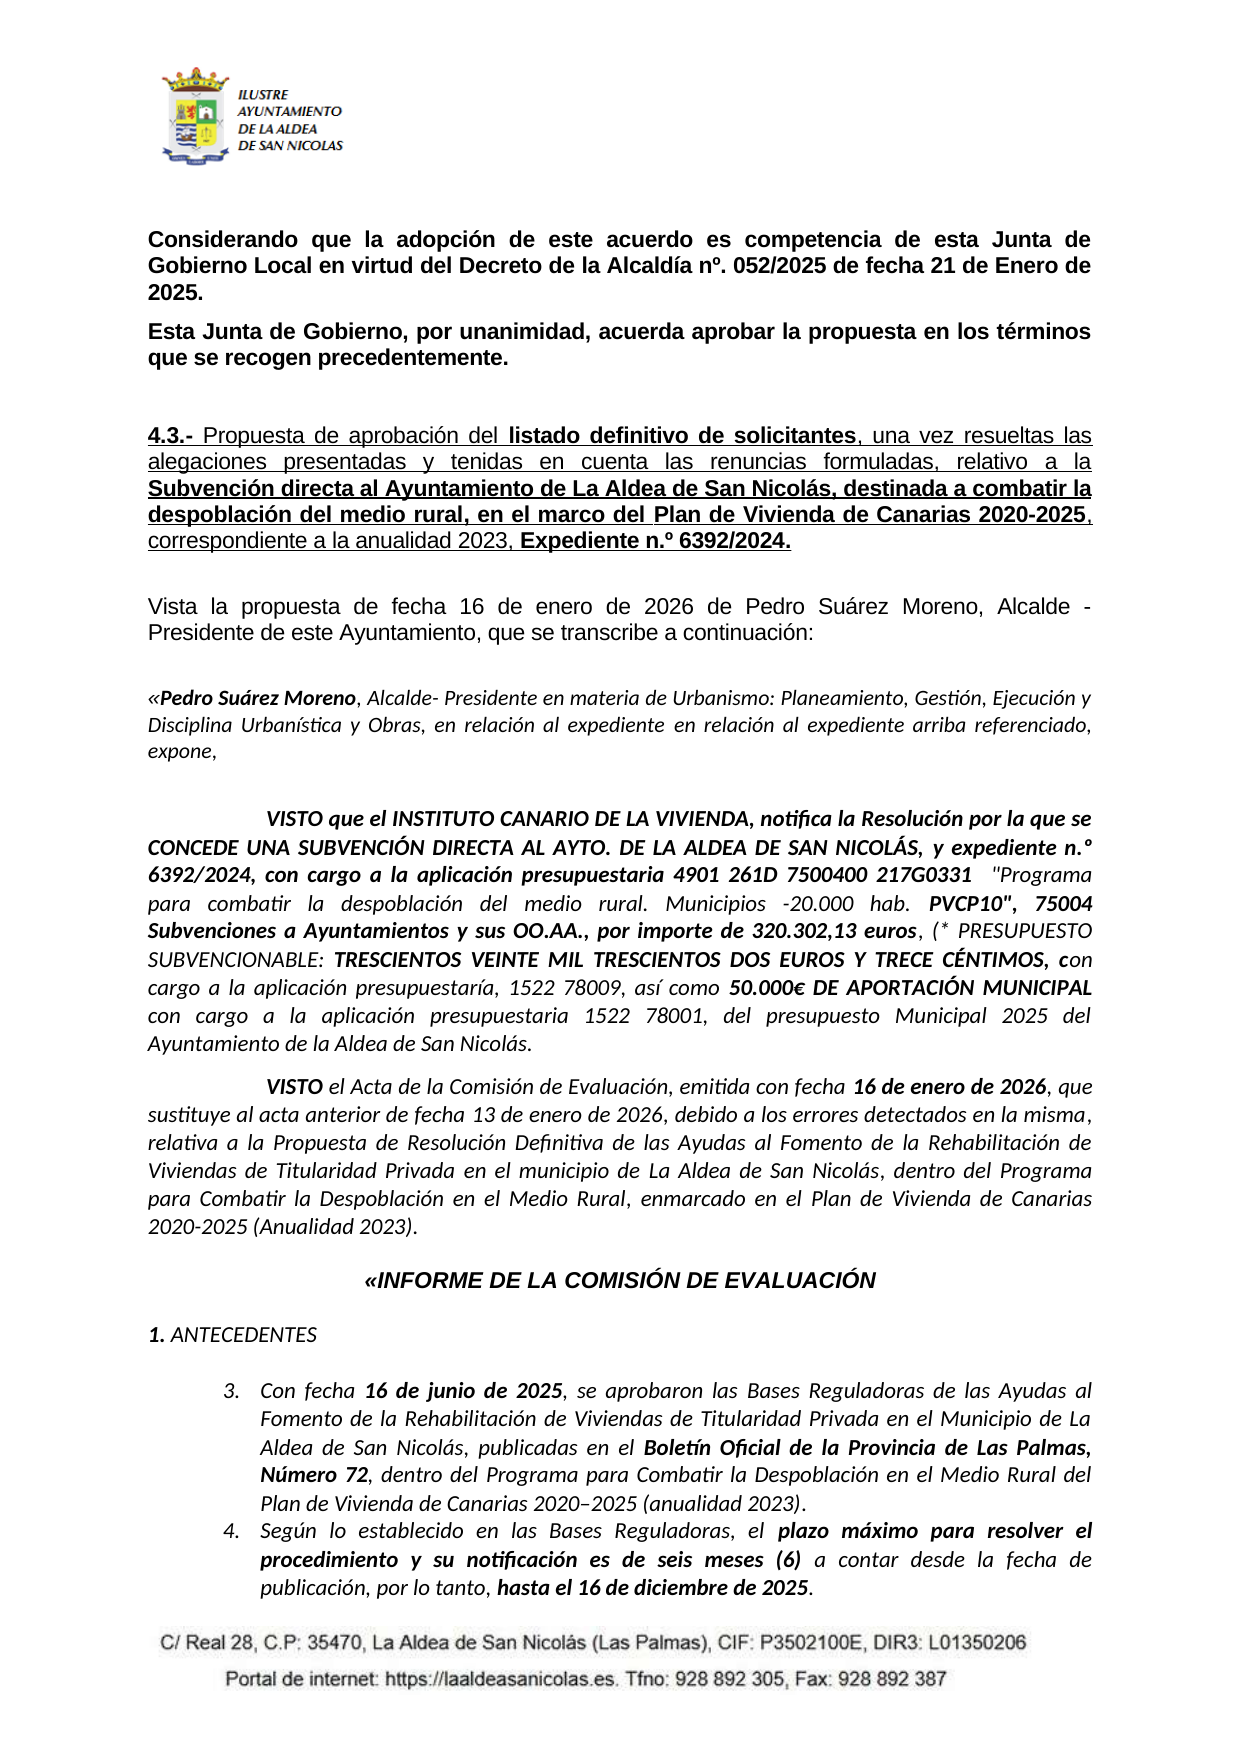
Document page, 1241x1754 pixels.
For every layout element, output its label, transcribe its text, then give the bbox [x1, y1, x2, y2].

text Vista la propuesta de fecha 16 de enero de 2026 de Pedro Suárez Moreno, Alcalde - Presidente de este Ayuntamiento, que se transcribe a continuación: [148, 593, 1093, 646]
text 4.3.- Propuesta de aprobación del listado definitivo de solicitantes, una vez resueltas las [148, 422, 1093, 445]
text «INFORME DE LA COMISIÓN DE EVALUACIÓN [148, 1267, 1093, 1293]
text alegaciones presentadas y tenidas en cuenta las renuncias formuladas, relativo a la Subvención directa al Ayuntamiento de La Aldea de San Nicolás, destinada a combatir la despoblación del medio rural, en el marco del Plan de Vivienda de Canarias 2020-2025, [148, 446, 1093, 524]
list Con fecha 16 de junio de 2025, se aprobaron las Bases Reguladoras de las Ayudas al Fomento de la Rehabilitación de Viviendas de Titularidad Privada en el Municipio de La Aldea de San Nicolás, publicadas en el Boletín Oficial de la Provincia de Las Palmas, Número 72, dentro del Programa para Combatir la Despoblación en el Medio Rural del Plan de Vivienda de Canarias 2020–2025 (anualidad 2023). [223, 1377, 1093, 1517]
text Considerando que la adopción de este acuerdo es competencia de esta Junta de Gobierno Local en virtud del Decreto de la Alcaldía nº. 052/2025 de fecha 21 de Enero de 2025. [148, 226, 1093, 305]
list Según lo establecido en las Bases Reguladoras, el plazo máximo para resolver el procedimiento y su notificación es de seis meses (6) a contar desde la fecha de publicación, por lo tanto, hasta el 16 de diciembre de 2025. [223, 1517, 1093, 1601]
picture [148, 59, 359, 173]
text VISTO el Acta de la Comisión de Evaluación, emitida con fecha 16 de enero de 2026, que sustituye al acta anterior de fecha 13 de enero de 2026, debido a los errores detectados en la misma, relativa a la Propuesta de Resolución Definitiva de las Ayudas al Fomento de la Rehabilitación de Viviendas de Titularidad Privada en el municipio de La Aldea de San Nicolás, dentro del Programa para Combatir la Despoblación en el Medio Rural, enmarcado en el Plan de Vivienda de Canarias 2020-2025 (Anualidad 2023). [148, 1072, 1093, 1240]
text correspondiente a la anualidad 2023, Expediente n.º 6392/2024. [148, 525, 1093, 553]
text Esta Junta de Gobierno, por unanimidad, acuerda aprobar la propuesta en los términos que se recogen precedentemente. [148, 318, 1093, 370]
text VISTO que el INSTITUTO CANARIO DE LA VIVIENDA, notifica la Resolución por la que se CONCEDE UNA SUBVENCIÓN DIRECTA AL AYTO. DE LA ALDEA DE SAN NICOLÁS, y expediente n.º 6392/2024, con cargo a la aplicación presupuestaria 4901 261D 7500400 217G0331 "Programa para combatir la despoblación del medio rural. Municipios -20.000 hab. PVCP10", 75004 Subvenciones a Ayuntamientos y sus OO.AA., por importe de 320.302,13 euros, (* PRESUPUESTO SUBVENCIONABLE: TRESCIENTOS VEINTE MIL TRESCIENTOS DOS EUROS Y TRECE CÉNTIMOS, con cargo a la aplicación presupuestaría, 1522 78009, así como 50.000€ DE APORTACIÓN MUNICIPAL con cargo a la aplicación presupuestaria 1522 78001, del presupuesto Municipal 2025 del Ayuntamiento de la Aldea de San Nicolás. [148, 804, 1093, 1057]
text «Pedro Suárez Moreno, Alcalde- Presidente en materia de Urbanismo: Planeamiento, Gestión, Ejecución y Disciplina Urbanística y Obras, en relación al expediente en relación al expediente arriba referenciado, expone, [148, 684, 1093, 764]
text 1. ANTECEDENTES [148, 1321, 1093, 1348]
picture [148, 1626, 1034, 1695]
